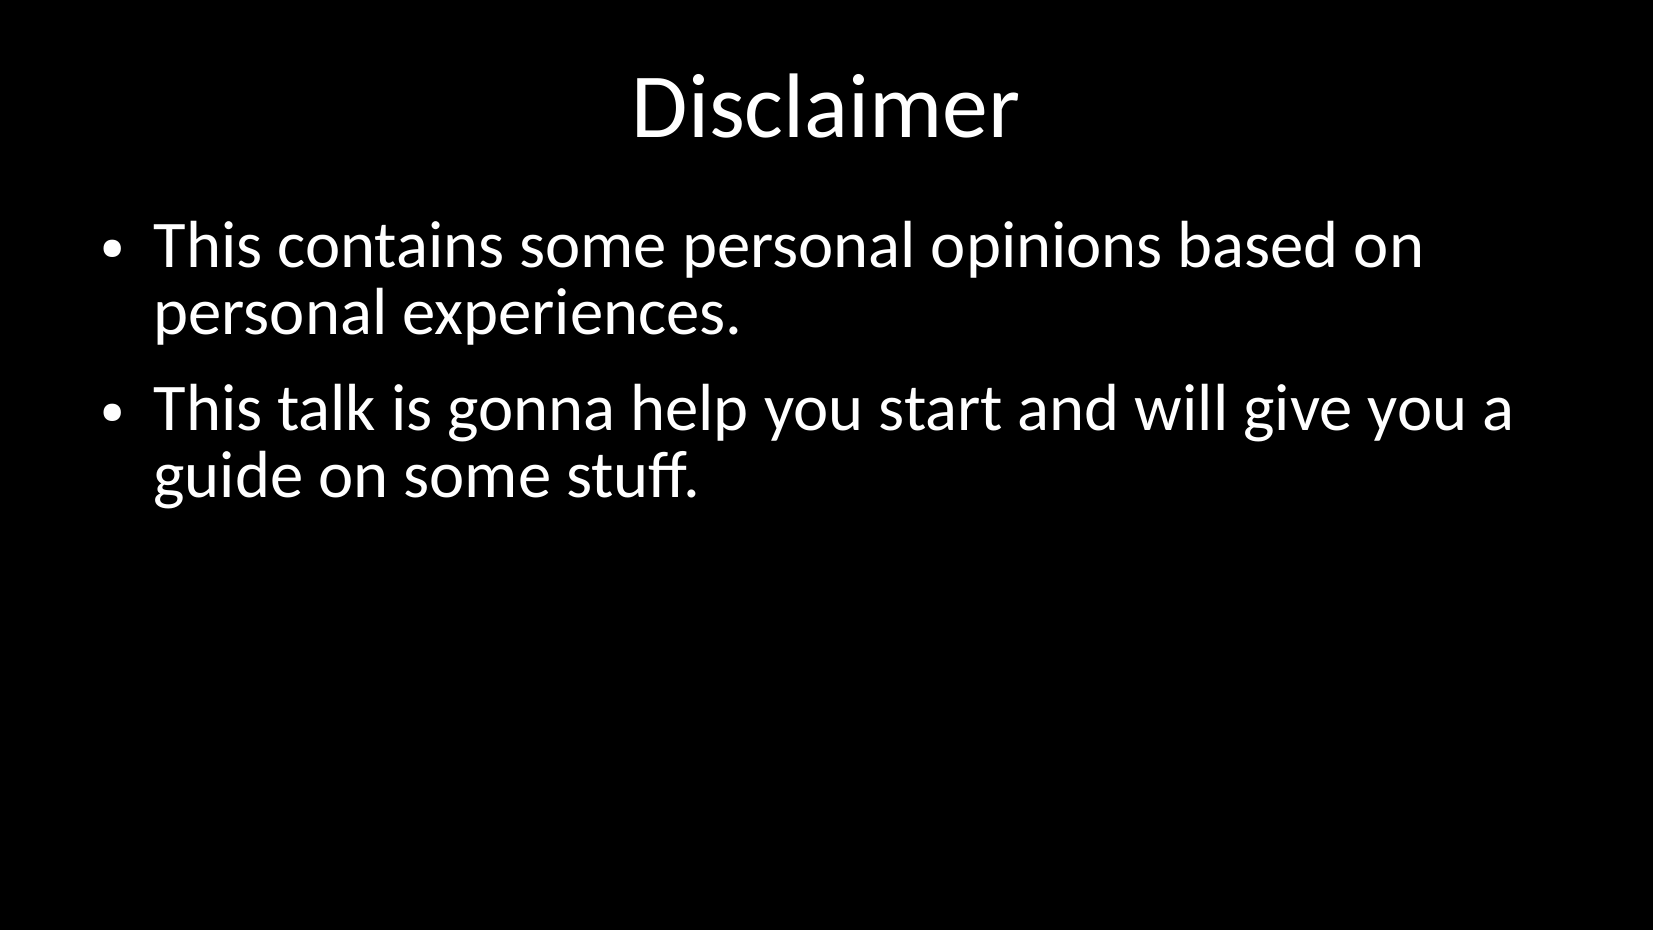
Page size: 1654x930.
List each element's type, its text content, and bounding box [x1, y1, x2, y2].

title Disclaimer [82, 37, 1571, 193]
list This contains some personal opinions based on personal experiences. This talk is gonna help you start and will give you a guide on some stuff. [82, 217, 1571, 757]
